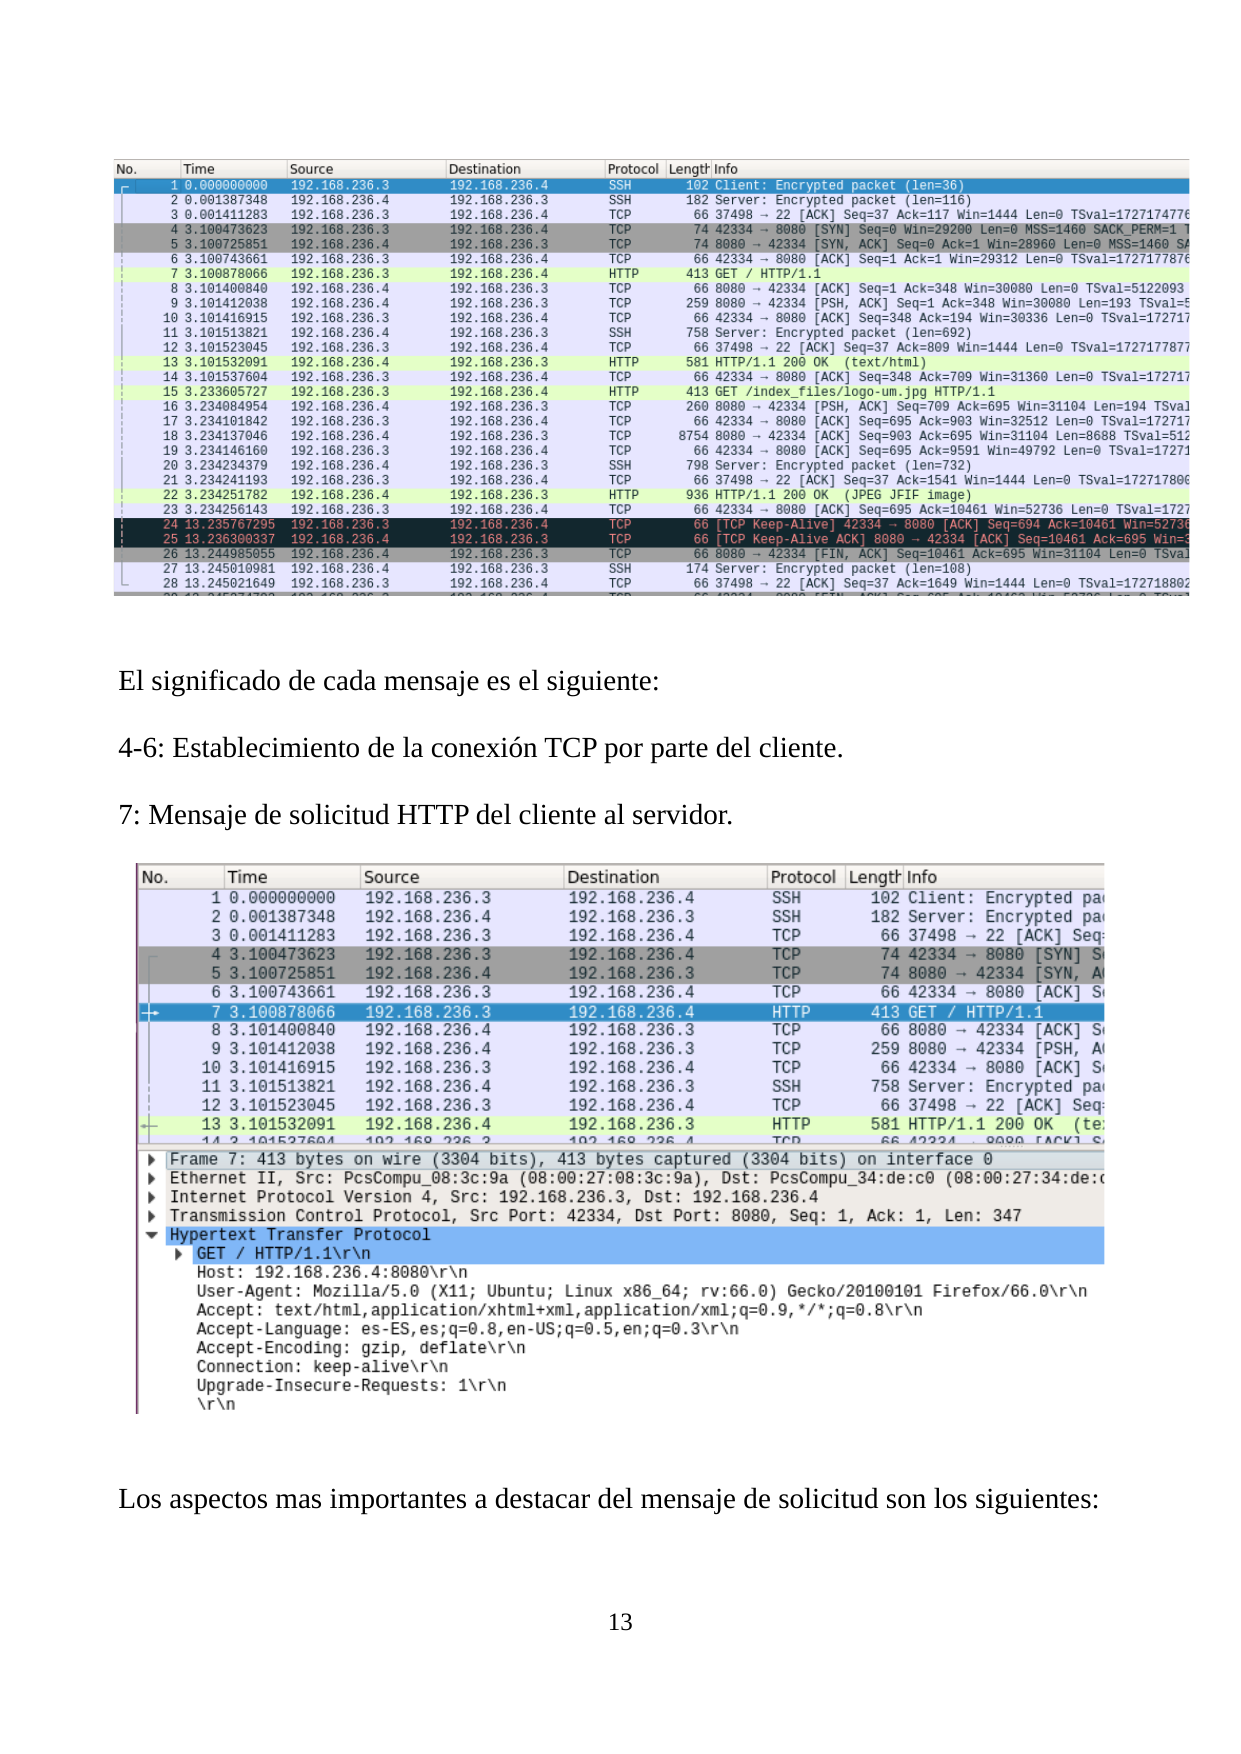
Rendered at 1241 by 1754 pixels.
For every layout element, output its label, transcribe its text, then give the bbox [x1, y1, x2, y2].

text 7: Mensaje de solicitud HTTP del cliente al servidor. [118, 797, 1122, 830]
picture [135, 863, 1105, 1414]
text El significado de cada mensaje es el siguiente: [118, 663, 1122, 696]
picture [113, 159, 1190, 596]
text Los aspectos mas importantes a destacar del mensaje de solicitud son los siguientes: [118, 1481, 1122, 1514]
text 4-6: Establecimiento de la conexión TCP por parte del cliente. [118, 730, 1122, 763]
